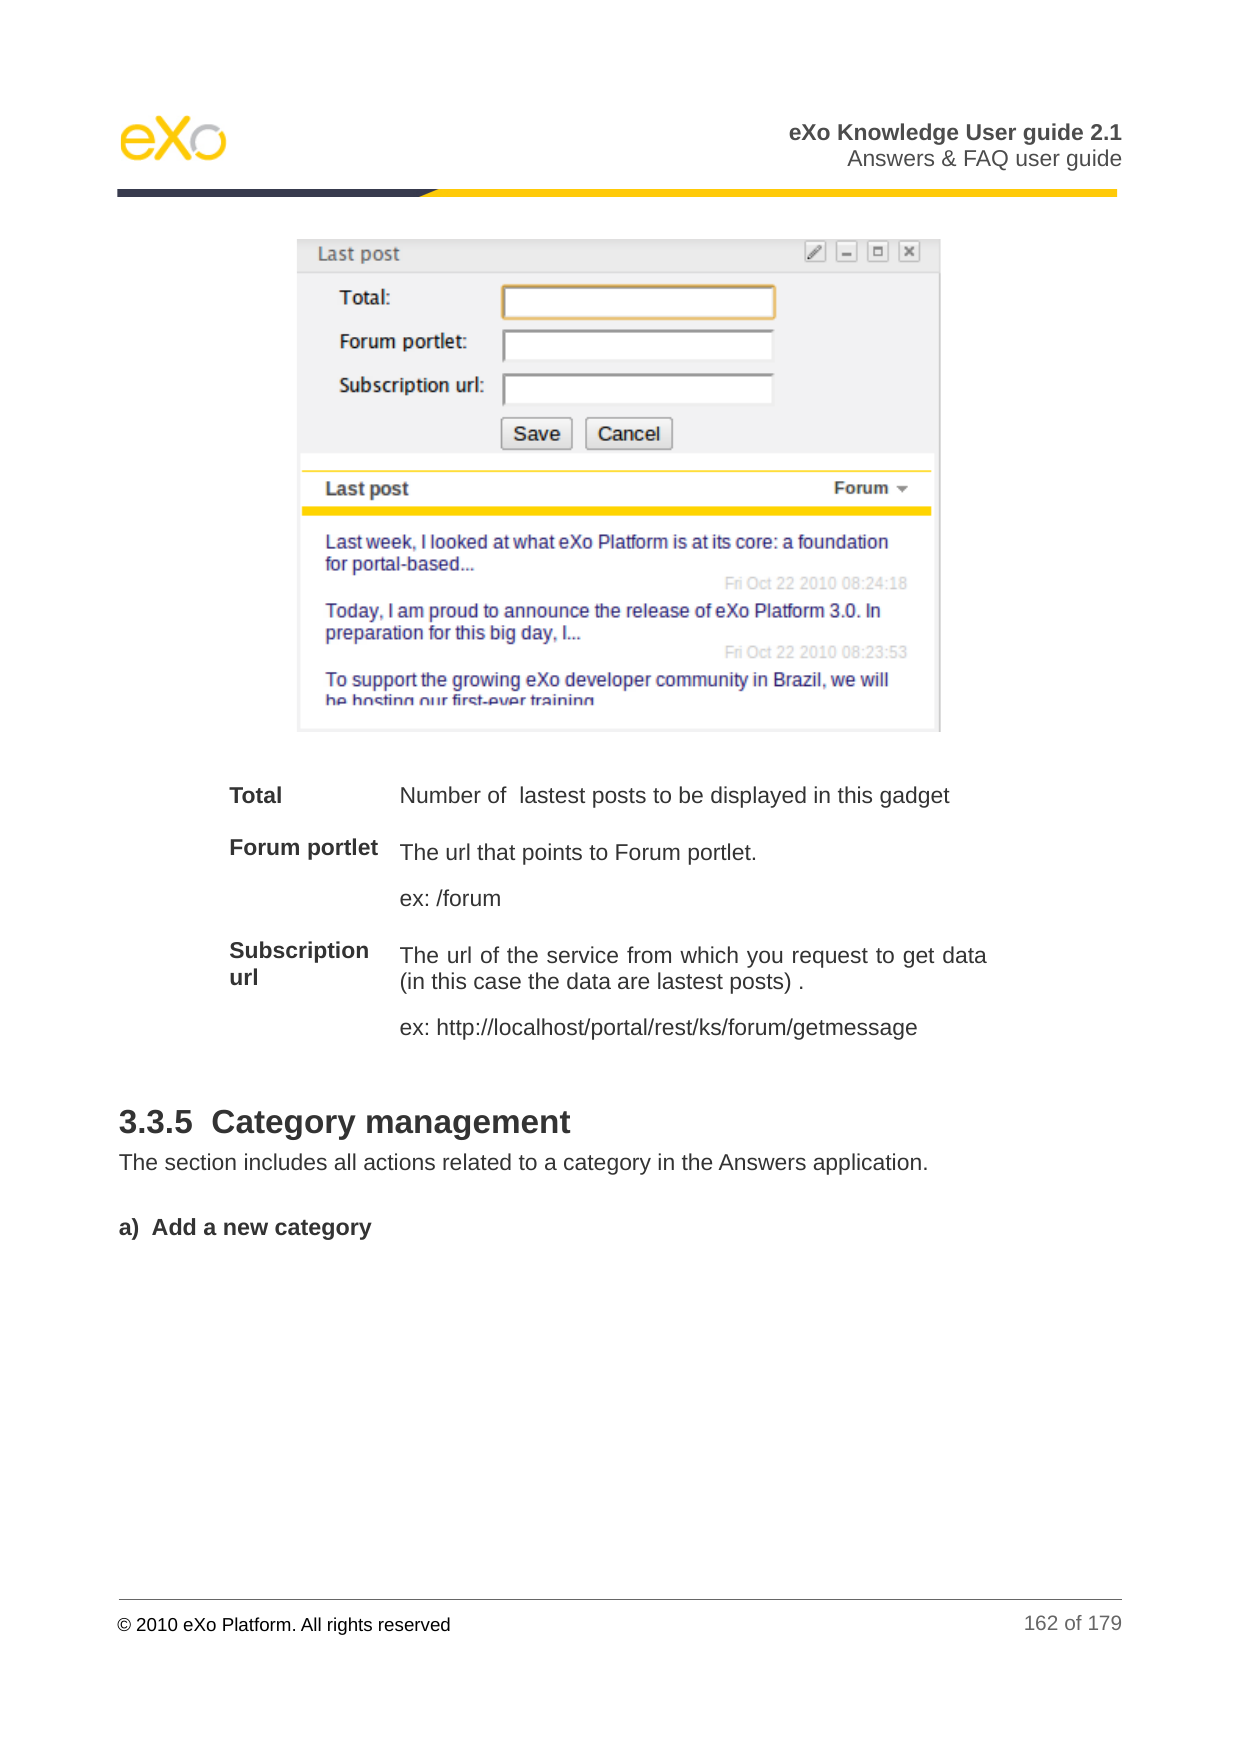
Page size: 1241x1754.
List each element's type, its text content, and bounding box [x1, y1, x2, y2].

table_cell Subscription url [224, 924, 393, 1054]
table_header Number of lastest posts to be displayed in this gadget [394, 768, 994, 821]
subtitle Add a new category [118, 1213, 1122, 1240]
subtitle Category management [118, 1103, 1122, 1141]
text The section includes all actions related to a category in the Answers application. [118, 1148, 1122, 1175]
table_cell The url of the service from which you request to get data (in this case the data are lastest posts) . ex: http://localhost/portal/rest/ks/forum/getmessage [394, 924, 994, 1054]
picture [296, 239, 944, 732]
picture [117, 189, 1118, 197]
table_header Total [224, 768, 393, 821]
table_cell The url that points to Forum portlet. ex: /forum [394, 821, 994, 924]
picture [120, 115, 227, 161]
table_cell Forum portlet [224, 821, 393, 924]
